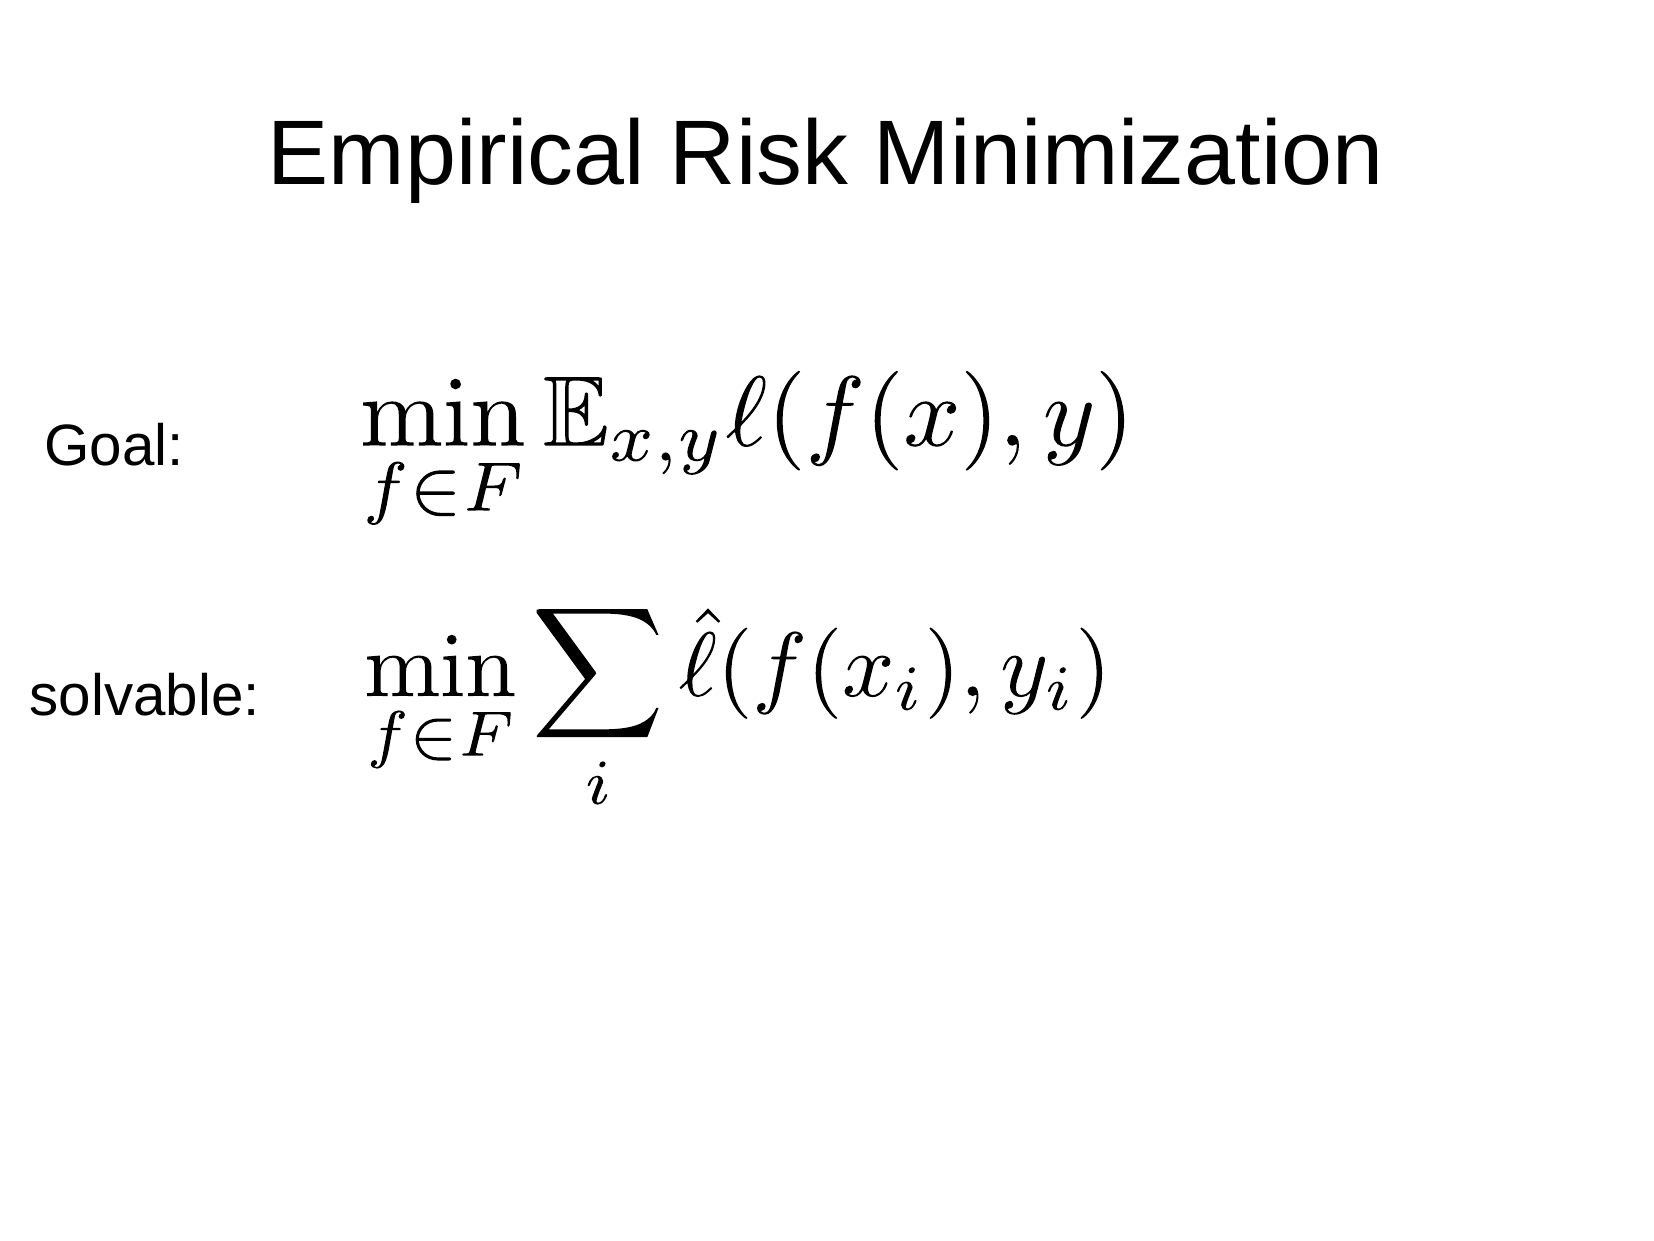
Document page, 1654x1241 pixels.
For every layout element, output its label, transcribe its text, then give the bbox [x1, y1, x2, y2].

text_box Goal: [30, 405, 360, 485]
text_box [364, 600, 1111, 805]
title Empirical Risk Minimization [82, 49, 1571, 257]
text_box [360, 370, 1134, 526]
text_box solvable: [14, 655, 405, 736]
